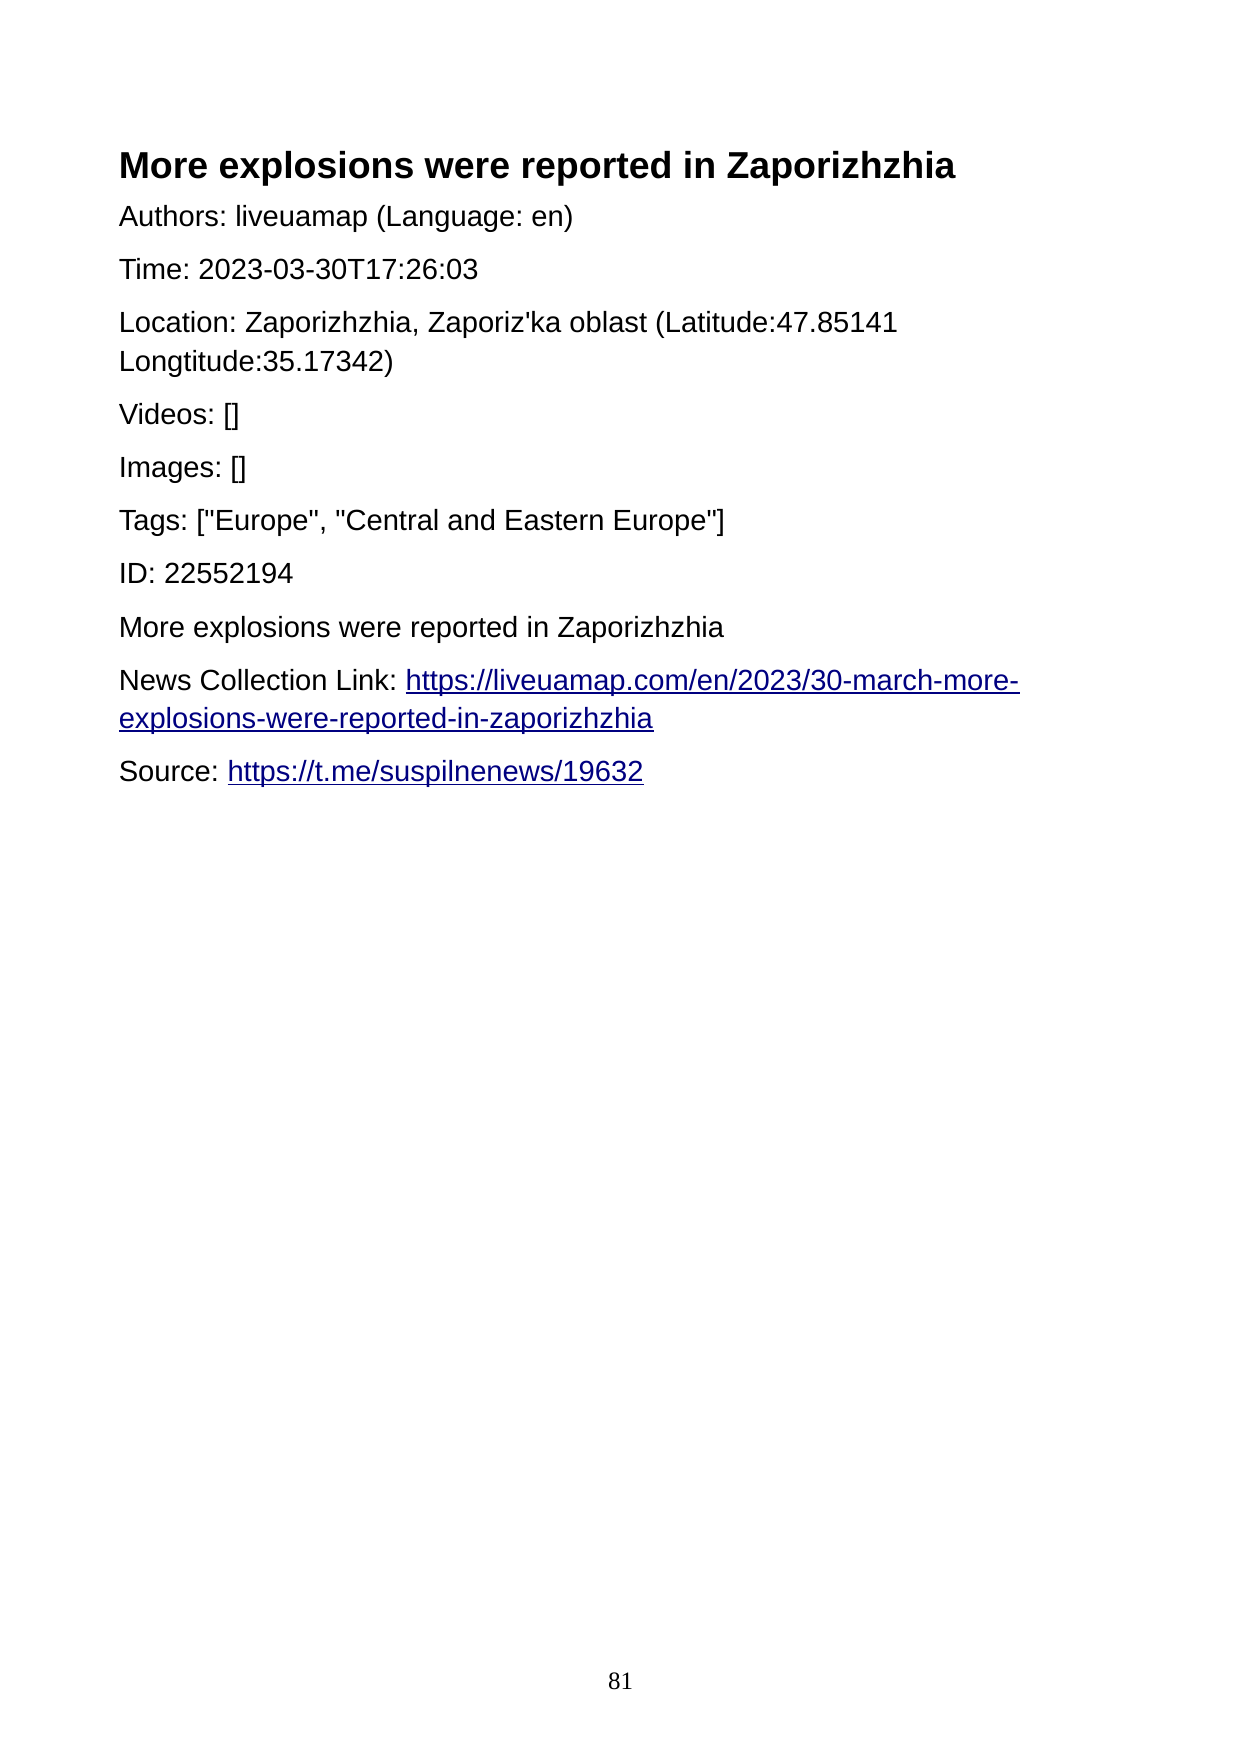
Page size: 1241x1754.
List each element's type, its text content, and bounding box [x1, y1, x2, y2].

subtitle More explosions were reported in Zaporizhzhia [118, 143, 1122, 187]
text Authors: liveuamap (Language: en) [118, 199, 1122, 233]
text ID: 22552194 [118, 556, 1122, 590]
text Location: Zaporizhzhia, Zaporiz'ka oblast (Latitude:47.85141 Longtitude:35.17342) [118, 305, 1122, 377]
text Images: [] [118, 450, 1122, 484]
text Time: 2023-03-30T17:26:03 [118, 252, 1122, 286]
text Tags: ["Europe", "Central and Eastern Europe"] [118, 503, 1122, 537]
text Videos: [] [118, 397, 1122, 431]
text More explosions were reported in Zaporizhzhia [118, 609, 1122, 643]
text Source: https://t.me/suspilnenews/19632 [118, 754, 1122, 788]
text News Collection Link: https://liveuamap.com/en/2023/30-march-more-explosions-were-reported-in-zaporizhzhia [118, 663, 1122, 735]
